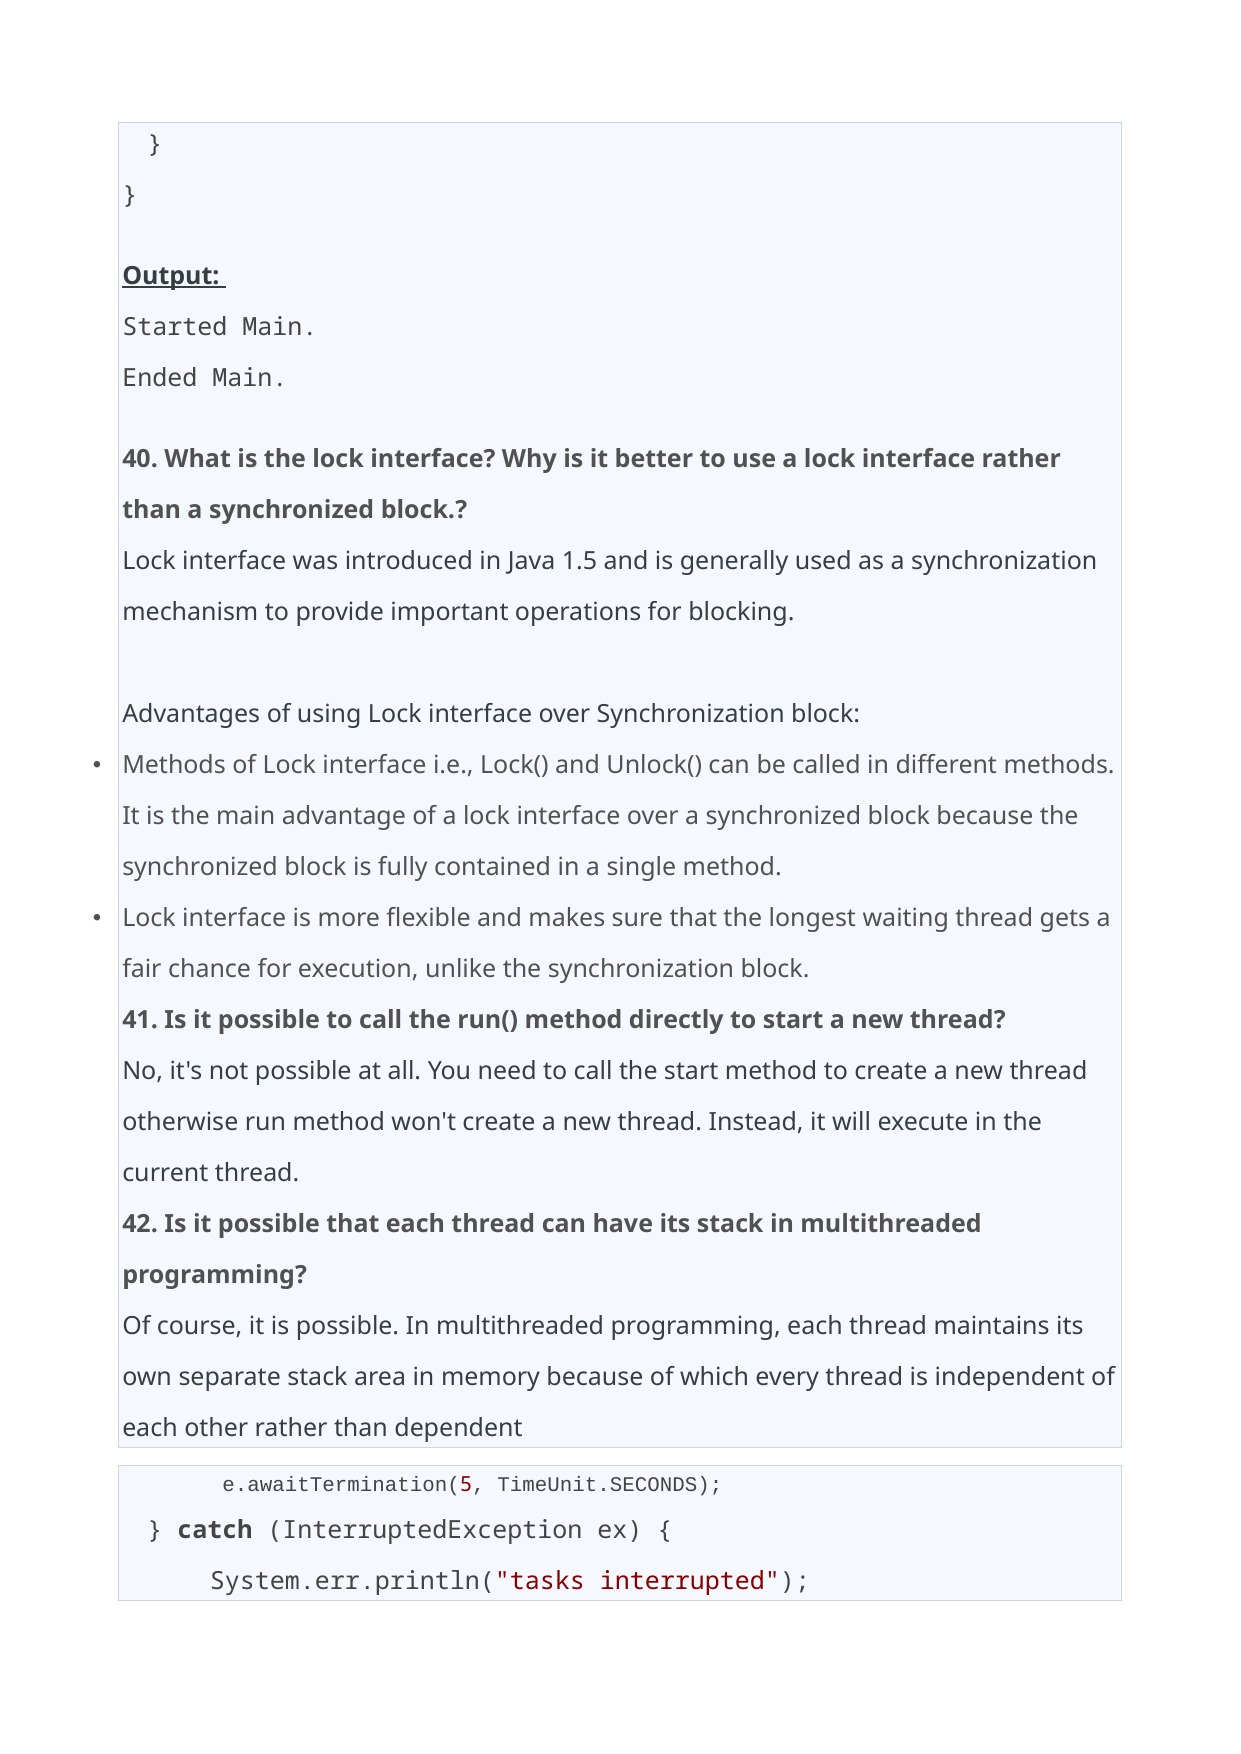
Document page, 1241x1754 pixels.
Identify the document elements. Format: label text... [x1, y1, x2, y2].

subtitle 41. Is it possible to call the run() method directly to start a new thread? [119, 998, 1121, 1036]
text } [119, 173, 1121, 211]
text Started Main. [119, 305, 1121, 343]
subtitle 42. Is it possible that each thread can have its stack in multithreaded programming? [119, 1202, 1121, 1291]
subtitle 40. What is the lock interface? Why is it better to use a lock interface rather than a synchronized block.? [119, 436, 1121, 525]
text Lock interface was introduced in Java 1.5 and is generally used as a synchronization mechanism to provide important operations for blocking. Advantages of using Lock interface over Synchronization block: [119, 538, 1121, 729]
text Output: [119, 254, 1121, 292]
list Lock interface is more flexible and makes sure that the longest waiting thread gets a fair chance for execution, unlike the synchronization block. [119, 896, 1121, 985]
text No, it's not possible at all. You need to call the start method to create a new thread otherwise run method won't create a new thread. Instead, it will execute in the current thread. [119, 1049, 1121, 1189]
text } catch (InterruptedException ex) { [119, 1508, 1121, 1546]
text Ended Main. [119, 356, 1121, 394]
text e.awaitTermination(5, TimeUnit.SECONDS); [119, 1466, 1121, 1497]
text Of course, it is possible. In multithreaded programming, each thread maintains its own separate stack area in memory because of which every thread is independent of each other rather than dependent [119, 1304, 1121, 1447]
text System.err.println("tasks interrupted"); [119, 1559, 1121, 1600]
list Methods of Lock interface i.e., Lock() and Unlock() can be called in different methods. It is the main advantage of a lock interface over a synchronized block because the synchronized block is fully contained in a single method. [119, 742, 1121, 883]
text } [119, 123, 1121, 160]
